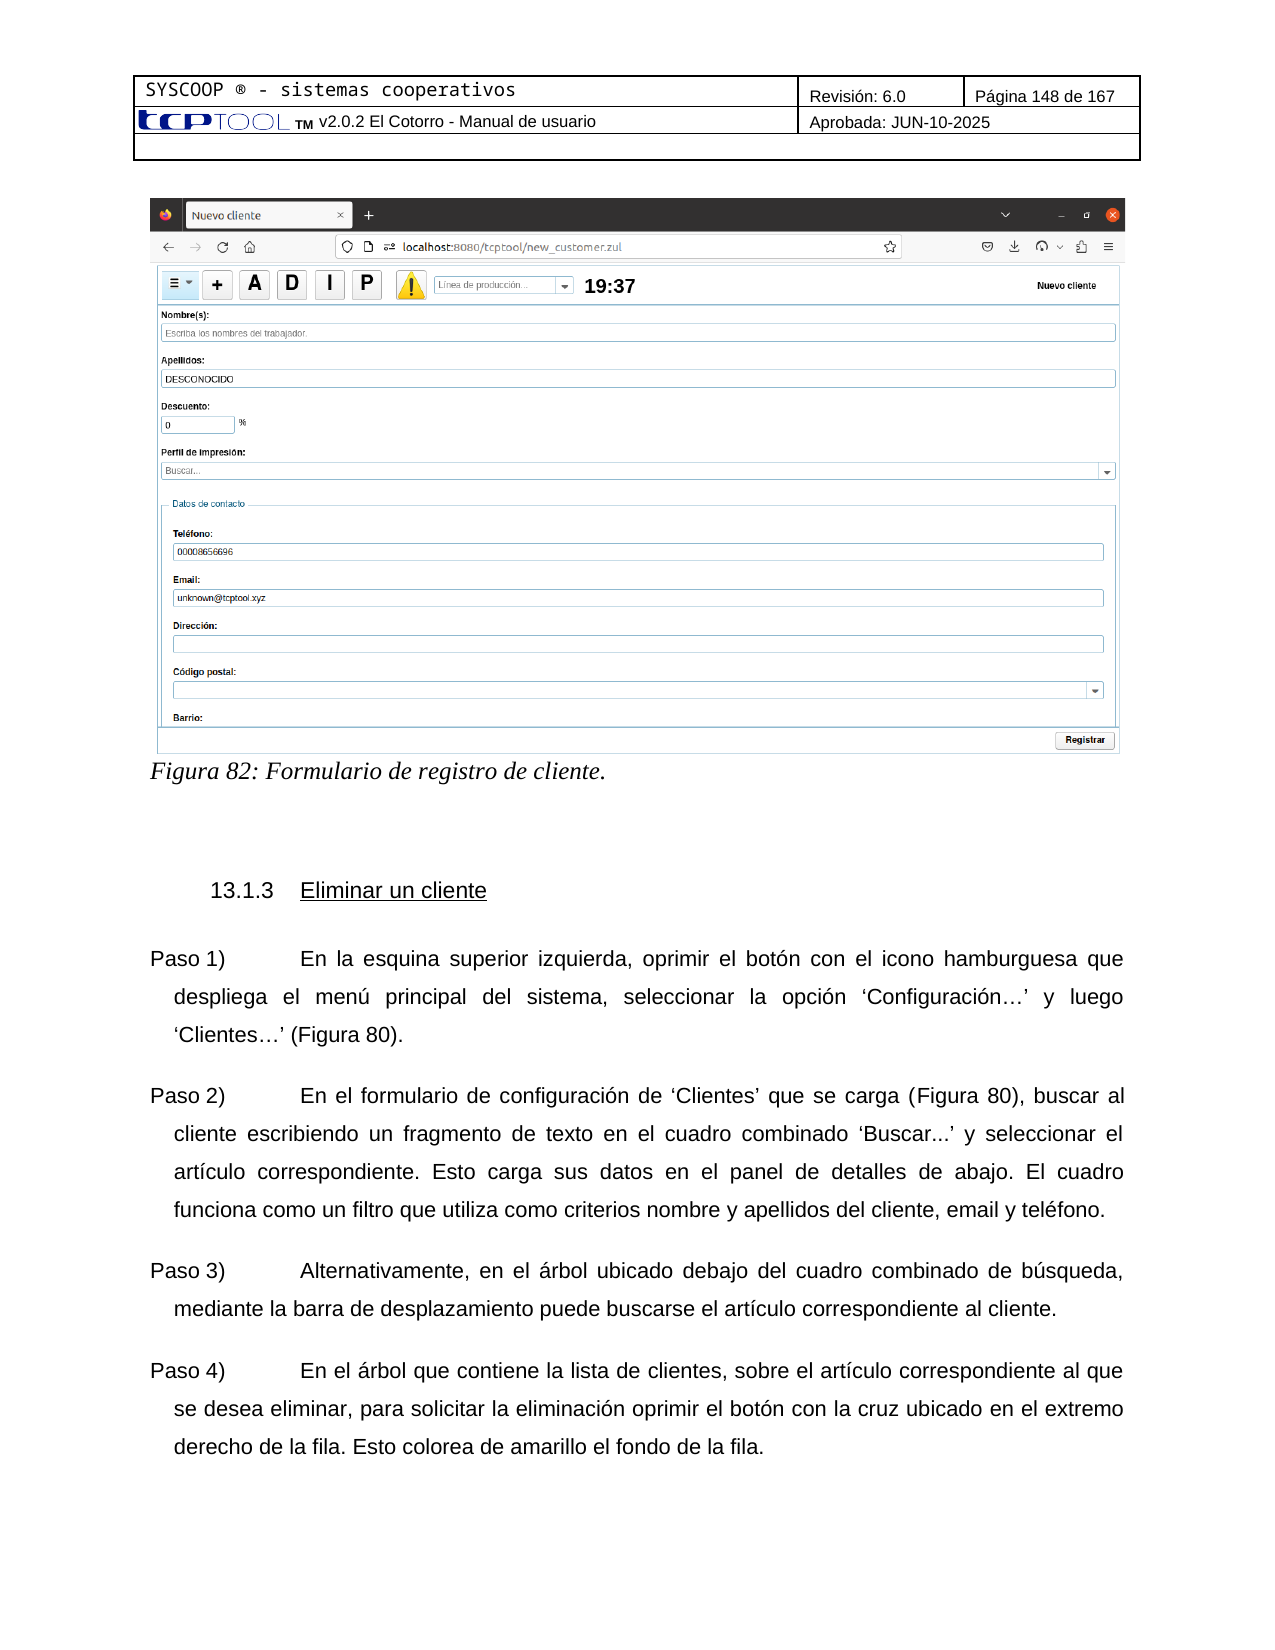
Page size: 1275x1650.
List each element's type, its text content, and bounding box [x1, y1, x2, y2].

subtitle Eliminar un cliente [210, 877, 1125, 904]
picture [150, 198, 1125, 757]
picture [138, 110, 290, 130]
text Figura 82: Formulario de registro de cliente. [150, 757, 1125, 785]
list En el formulario de configuración de ‘Clientes’ que se carga (Figura 80), buscar al cliente escribiendo un fragmento de texto en el cuadro combinado ‘Buscar...’ y seleccionar el artículo correspondiente. Esto carga sus datos en el panel de detalles de abajo. El cuadro funciona como un filtro que utiliza como criterios nombre y apellidos del cliente, email y teléfono. [150, 1083, 1125, 1222]
list Alternativamente, en el árbol ubicado debajo del cuadro combinado de búsqueda, mediante la barra de desplazamiento puede buscarse el artículo correspondiente al cliente. [150, 1258, 1125, 1321]
list En la esquina superior izquierda, oprimir el botón con el icono hamburguesa que despliega el menú principal del sistema, seleccionar la opción ‘Configuración…’ y luego ‘Clientes…’ (Figura 80). [150, 946, 1125, 1047]
list En el árbol que contiene la lista de clientes, sobre el artículo correspondiente al que se desea eliminar, para solicitar la eliminación oprimir el botón con la cruz ubicado en el extremo derecho de la fila. Esto colorea de amarillo el fondo de la fila. [150, 1358, 1125, 1459]
